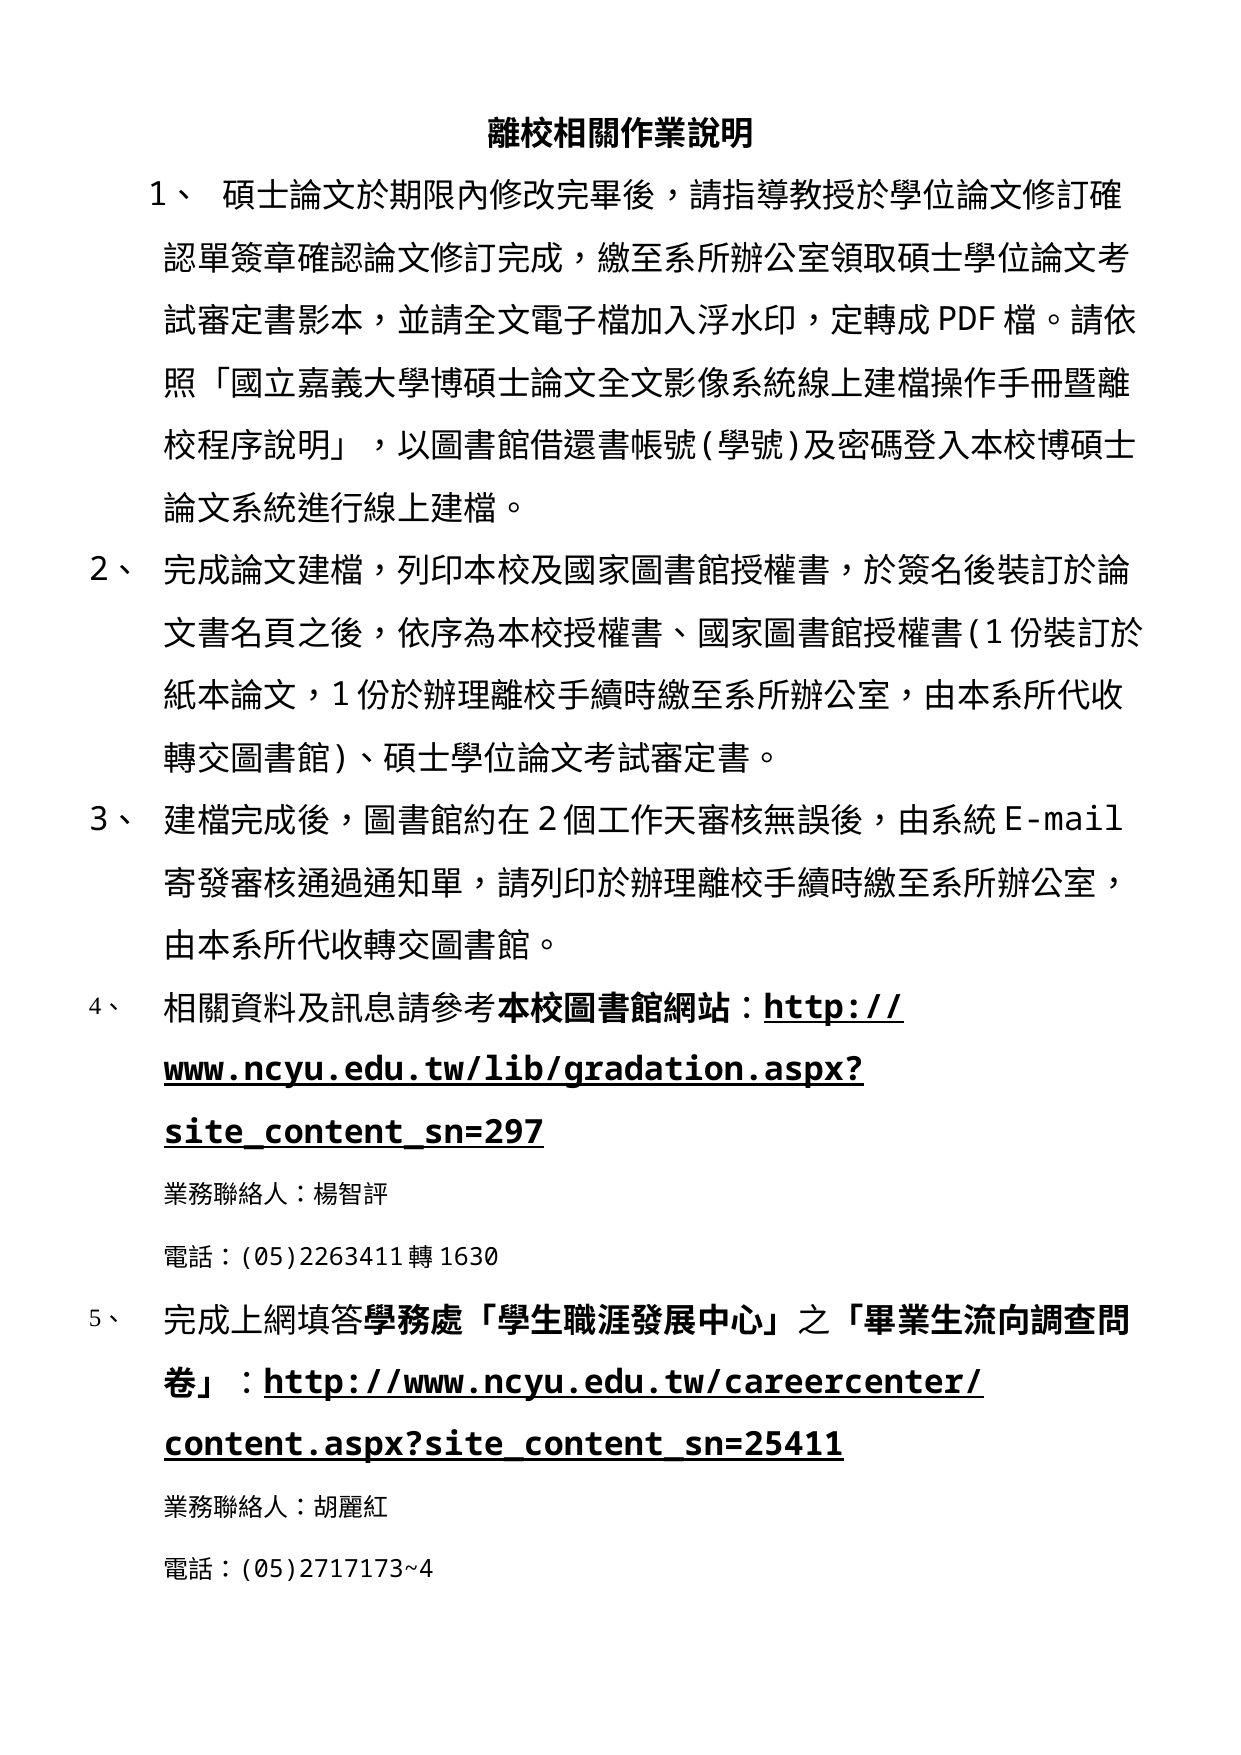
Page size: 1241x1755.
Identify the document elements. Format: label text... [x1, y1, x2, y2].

text 離校相關作業說明 [89, 89, 1152, 151]
text 業務聯絡人：楊智評 [89, 1151, 1152, 1214]
text 電話：(05)2263411轉1630 [89, 1214, 1152, 1276]
list 完成論文建檔，列印本校及國家圖書館授權書，於簽名後裝訂於論文書名頁之後，依序為本校授權書、國家圖書館授權書(1份裝訂於紙本論文，1份於辦理離校手續時繳至系所辦公室，由本系所代收轉交圖書館)、碩士學位論文考試審定書。 [89, 526, 1152, 776]
text 電話：(05)2717173~4 [89, 1526, 1152, 1589]
list 碩士論文於期限內修改完畢後，請指導教授於學位論文修訂確認單簽章確認論文修訂完成，繳至系所辦公室領取碩士學位論文考試審定書影本，並請全文電子檔加入浮水印，定轉成PDF檔。請依照「國立嘉義大學博碩士論文全文影像系統線上建檔操作手冊暨離校程序說明」，以圖書館借還書帳號(學號)及密碼登入本校博碩士論文系統進行線上建檔。 [89, 151, 1152, 526]
list 建檔完成後，圖書館約在2個工作天審核無誤後，由系統E-mail寄發審核通過通知單，請列印於辦理離校手續時繳至系所辦公室，由本系所代收轉交圖書館。 [89, 776, 1152, 964]
list 相關資料及訊息請參考本校圖書館網站：http://www.ncyu.edu.tw/lib/gradation.aspx?site_content_sn=297 [89, 964, 1152, 1151]
list 完成上網填答學務處「學生職涯發展中心」之「畢業生流向調查問卷」：http://www.ncyu.edu.tw/careercenter/content.aspx?site_content_sn=25411 [89, 1276, 1152, 1464]
text 業務聯絡人：胡麗紅 [89, 1464, 1152, 1526]
